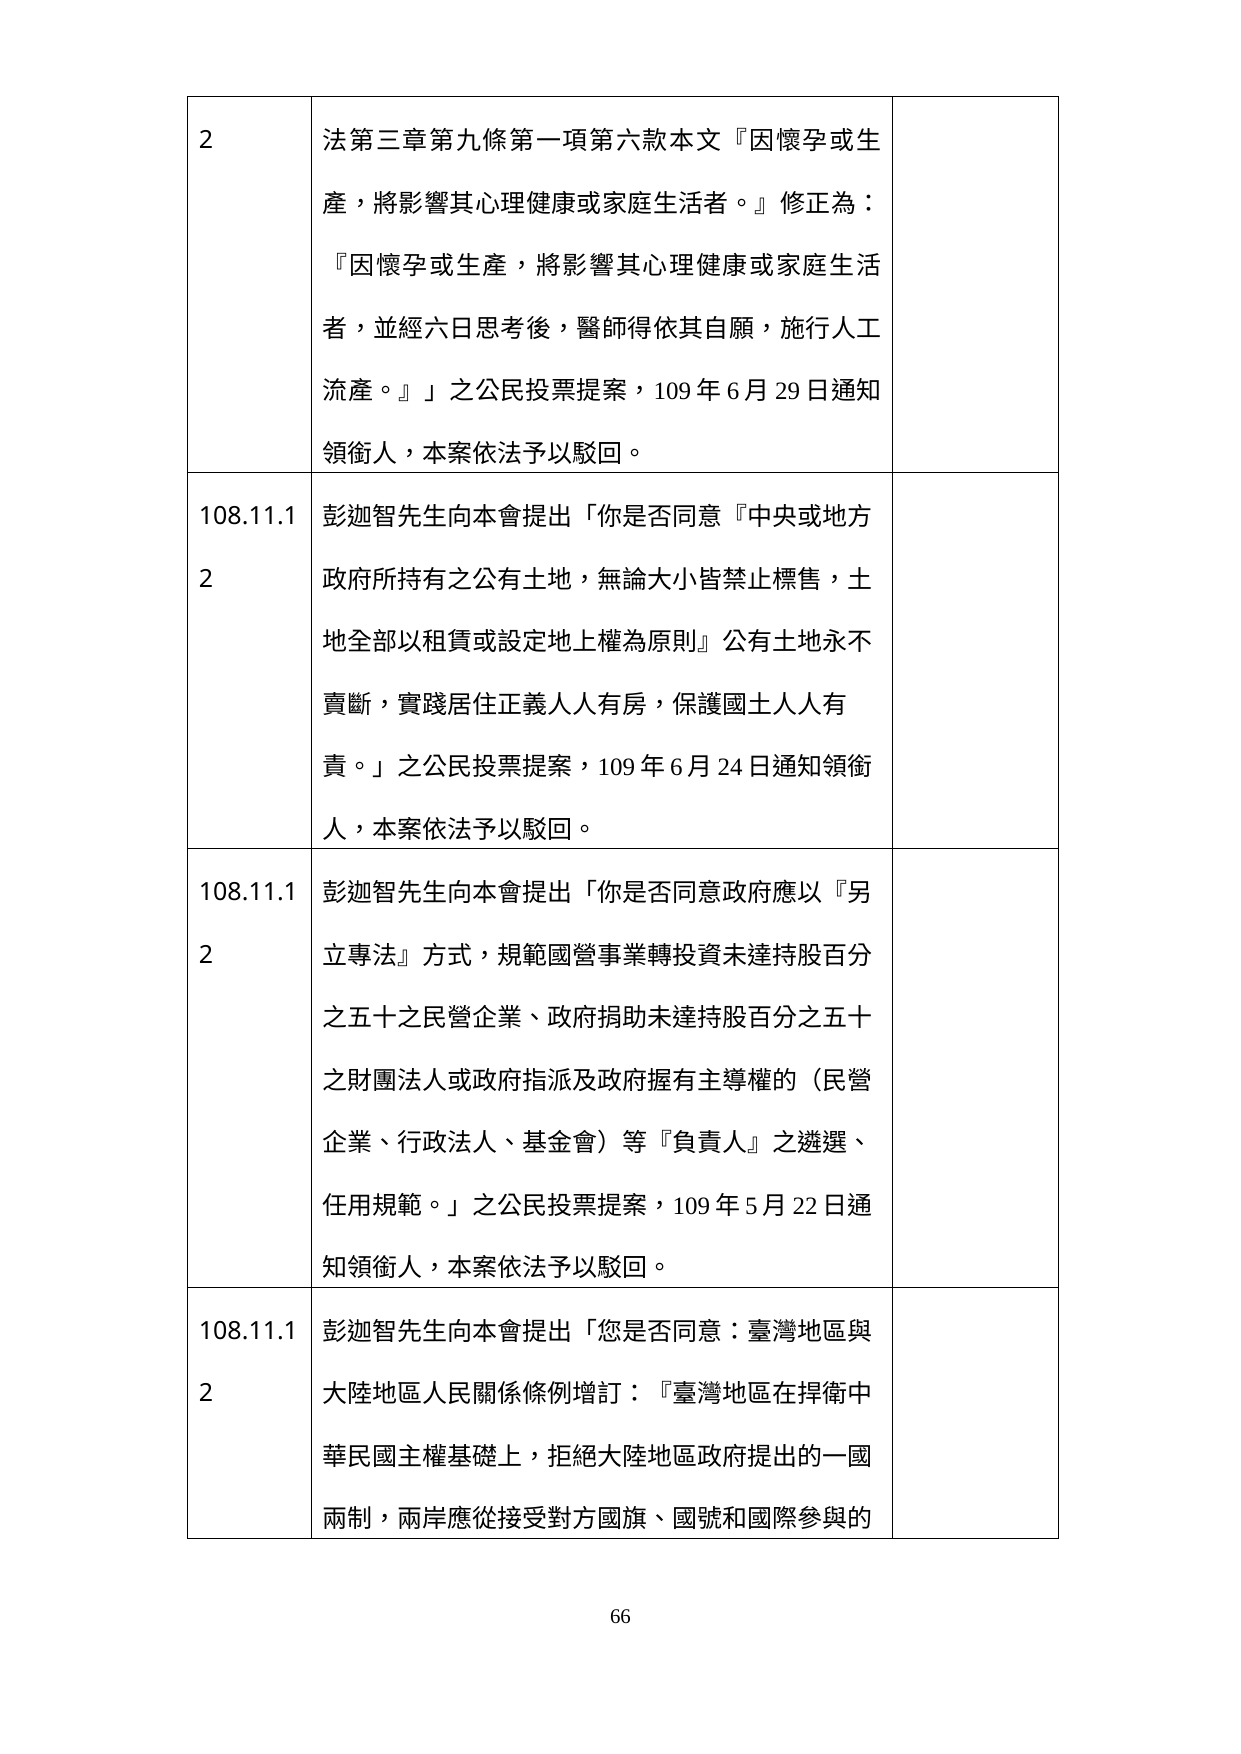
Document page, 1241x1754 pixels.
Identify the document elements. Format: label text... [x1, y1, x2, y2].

table_cell [893, 1288, 1058, 1538]
table_cell 法第三章第九條第一項第六款本文『因懷孕或生產，將影響其心理健康或家庭生活者。』修正為：『因懷孕或生產，將影響其心理健康或家庭生活者，並經六日思考後，醫師得依其自願，施行人工流產。』」之公民投票提案，109年6月29日通知領銜人，本案依法予以駁回。 [312, 97, 892, 472]
table_cell 108.11.12 [188, 1288, 311, 1538]
table_cell 彭迦智先生向本會提出「您是否同意：臺灣地區與大陸地區人民關係條例增訂：『臺灣地區在捍衛中華民國主權基礎上，拒絕大陸地區政府提出的一國兩制，兩岸應從接受對方國旗、國號和國際參與的 [312, 1288, 892, 1538]
table_cell 彭迦智先生向本會提出「你是否同意『中央或地方政府所持有之公有土地，無論大小皆禁止標售，土地全部以租賃或設定地上權為原則』公有土地永不賣斷，實踐居住正義人人有房，保護國土人人有責。」之公民投票提案，109年6月24日通知領銜人，本案依法予以駁回。 [312, 473, 892, 848]
table_cell [893, 97, 1058, 472]
table_cell 108.11.12 [188, 473, 311, 848]
table_cell 彭迦智先生向本會提出「你是否同意政府應以『另立專法』方式，規範國營事業轉投資未達持股百分之五十之民營企業、政府捐助未達持股百分之五十之財團法人或政府指派及政府握有主導權的（民營企業、行政法人、基金會）等『負責人』之遴選、任用規範。」之公民投票提案，109年5月22日通知領銜人，本案依法予以駁回。 [312, 849, 892, 1287]
table_cell 2 [188, 97, 311, 472]
table_cell [893, 849, 1058, 1287]
table_cell 108.11.12 [188, 849, 311, 1287]
table_cell [893, 473, 1058, 848]
